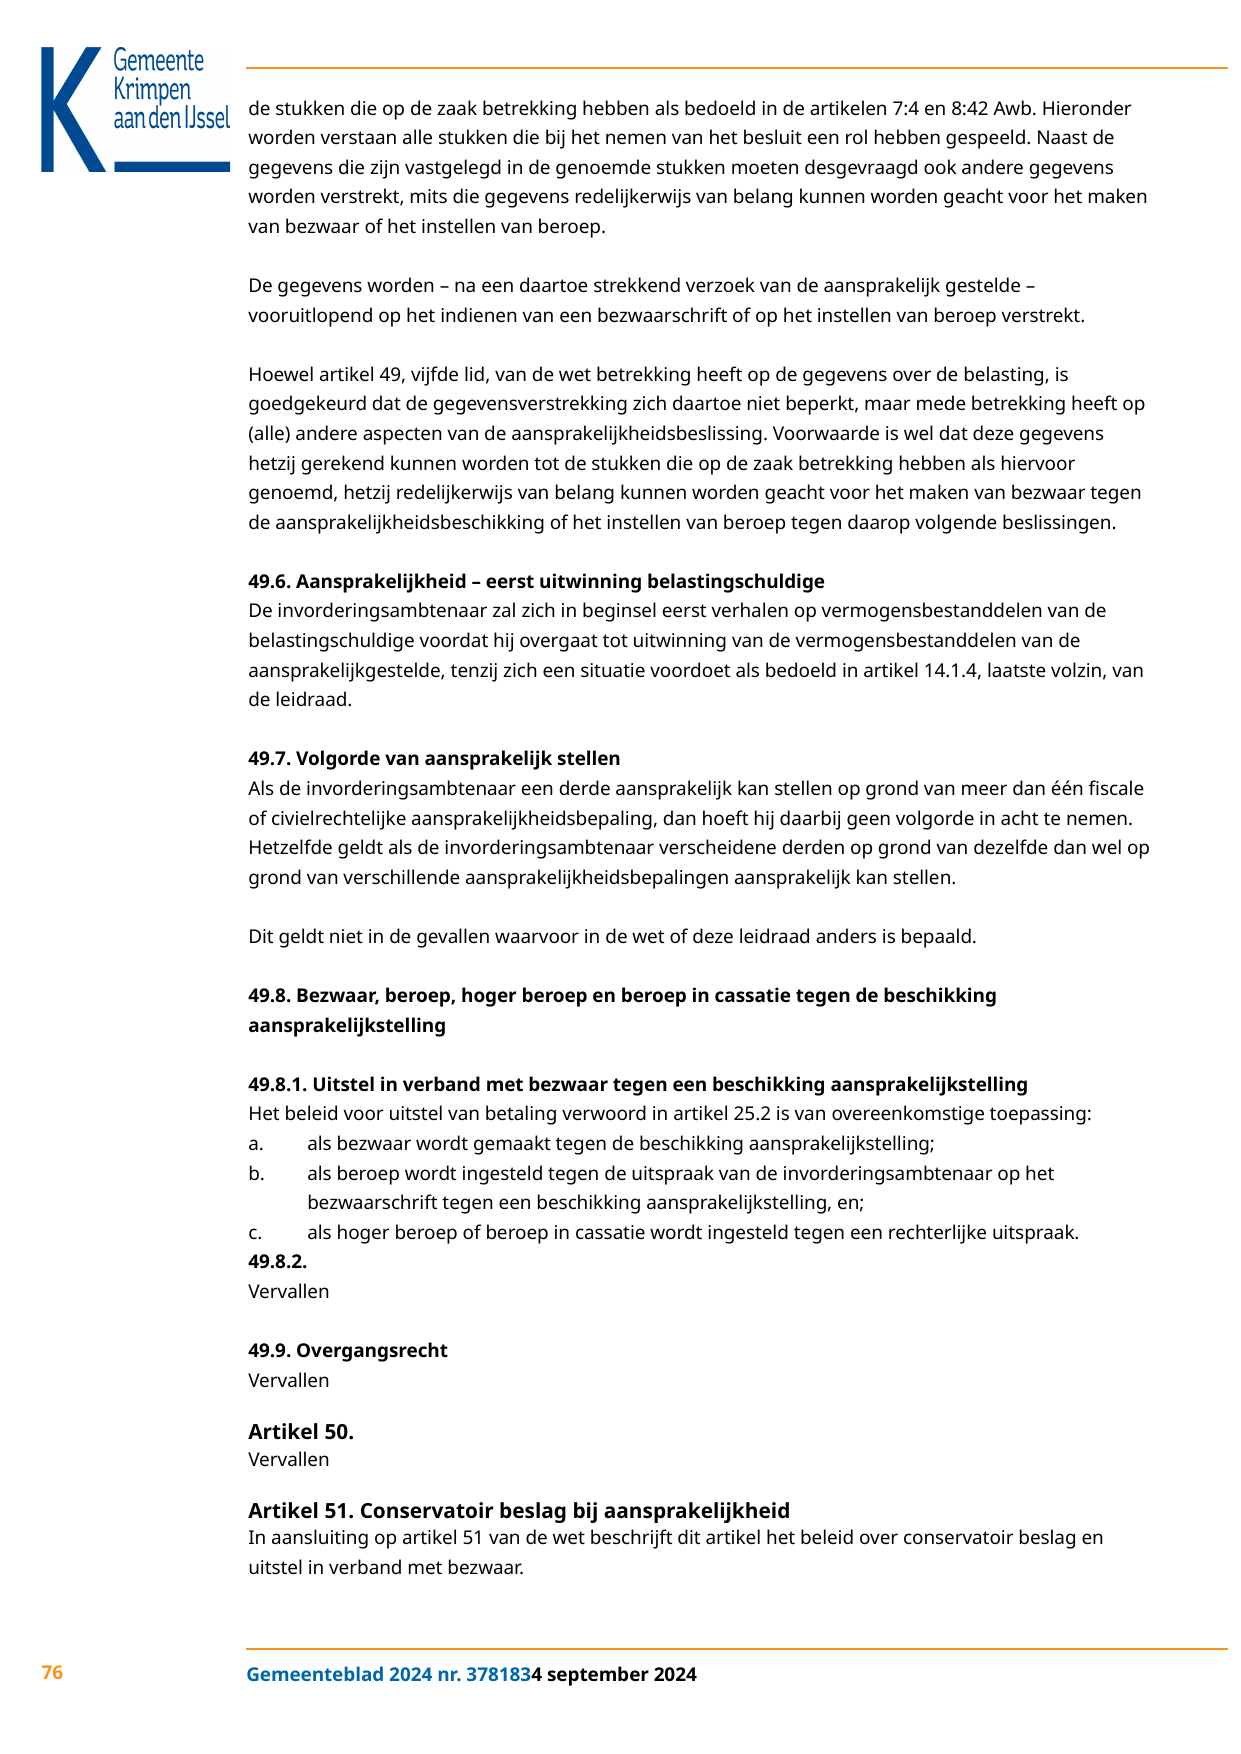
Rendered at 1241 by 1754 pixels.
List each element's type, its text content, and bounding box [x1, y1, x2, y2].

text Vervallen [248, 1278, 1152, 1304]
text 49.8.2. [248, 1248, 1152, 1274]
text 49.8.1. Uitstel in verband met bezwaar tegen een beschikking aansprakelijkstelling [248, 1071, 1152, 1097]
text Als de invorderingsambtenaar een derde aansprakelijk kan stellen op grond van meer dan één fiscale of civielrechtelijke aansprakelijkheidsbepaling, dan hoeft hij daarbij geen volgorde in acht te nemen. Hetzelfde geldt als de invorderingsambtenaar verscheidene derden op grond van dezelfde dan wel op grond van verschillende aansprakelijkheidsbepalingen aansprakelijk kan stellen. [248, 775, 1152, 890]
list als beroep wordt ingesteld tegen de uitspraak van de invorderingsambtenaar op het bezwaarschrift tegen een beschikking aansprakelijkstelling, en; [248, 1160, 1152, 1215]
text Artikel 50. [248, 1417, 1152, 1446]
text In aansluiting op artikel 51 van de wet beschrijft dit artikel het beleid over conservatoir beslag en uitstel in verband met bezwaar. [248, 1524, 1152, 1580]
text De gegevens worden – na een daartoe strekkend verzoek van de aansprakelijk gestelde – vooruitlopend op het indienen van een bezwaarschrift of op het instellen van beroep verstrekt. [248, 272, 1152, 328]
text 49.9. Overgangsrecht [248, 1337, 1152, 1363]
picture [41, 47, 231, 172]
text de stukken die op de zaak betrekking hebben als bedoeld in de artikelen 7:4 en 8:42 Awb. Hieronder worden verstaan alle stukken die bij het nemen van het besluit een rol hebben gespeeld. Naast de gegevens die zijn vastgelegd in de genoemde stukken moeten desgevraagd ook andere gegevens worden verstrekt, mits die gegevens redelijkerwijs van belang kunnen worden geacht voor het maken van bezwaar of het instellen van beroep. [248, 95, 1152, 239]
text Het beleid voor uitstel van betaling verwoord in artikel 25.2 is van overeenkomstige toepassing: [248, 1101, 1152, 1126]
text Vervallen [248, 1367, 1152, 1393]
text Vervallen [248, 1446, 1152, 1471]
list als hoger beroep of beroep in cassatie wordt ingesteld tegen een rechterlijke uitspraak. [248, 1219, 1152, 1245]
text 49.6. Aansprakelijkheid – eerst uitwinning belastingschuldige [248, 568, 1152, 594]
text Hoewel artikel 49, vijfde lid, van de wet betrekking heeft op de gegevens over de belasting, is goedgekeurd dat de gegevensverstrekking zich daartoe niet beperkt, maar mede betrekking heeft op (alle) andere aspecten van de aansprakelijkheidsbeslissing. Voorwaarde is wel dat deze gegevens hetzij gerekend kunnen worden tot de stukken die op de zaak betrekking hebben als hiervoor genoemd, hetzij redelijkerwijs van belang kunnen worden geacht voor het maken van bezwaar tegen de aansprakelijkheidsbeschikking of het instellen van beroep tegen daarop volgende beslissingen. [248, 361, 1152, 535]
text 49.7. Volgorde van aansprakelijk stellen [248, 746, 1152, 771]
text Dit geldt niet in de gevallen waarvoor in de wet of deze leidraad anders is bepaald. [248, 923, 1152, 949]
text Artikel 51. Conservatoir beslag bij aansprakelijkheid [248, 1496, 1152, 1524]
list als bezwaar wordt gemaakt tegen de beschikking aansprakelijkstelling; [248, 1130, 1152, 1156]
text 49.8. Bezwaar, beroep, hoger beroep en beroep in cassatie tegen de beschikking aansprakelijkstelling [248, 982, 1152, 1038]
text De invorderingsambtenaar zal zich in beginsel eerst verhalen op vermogensbestanddelen van de belastingschuldige voordat hij overgaat tot uitwinning van de vermogensbestanddelen van de aansprakelijkgestelde, tenzij zich een situatie voordoet als bedoeld in artikel 14.1.4, laatste volzin, van de leidraad. [248, 598, 1152, 712]
